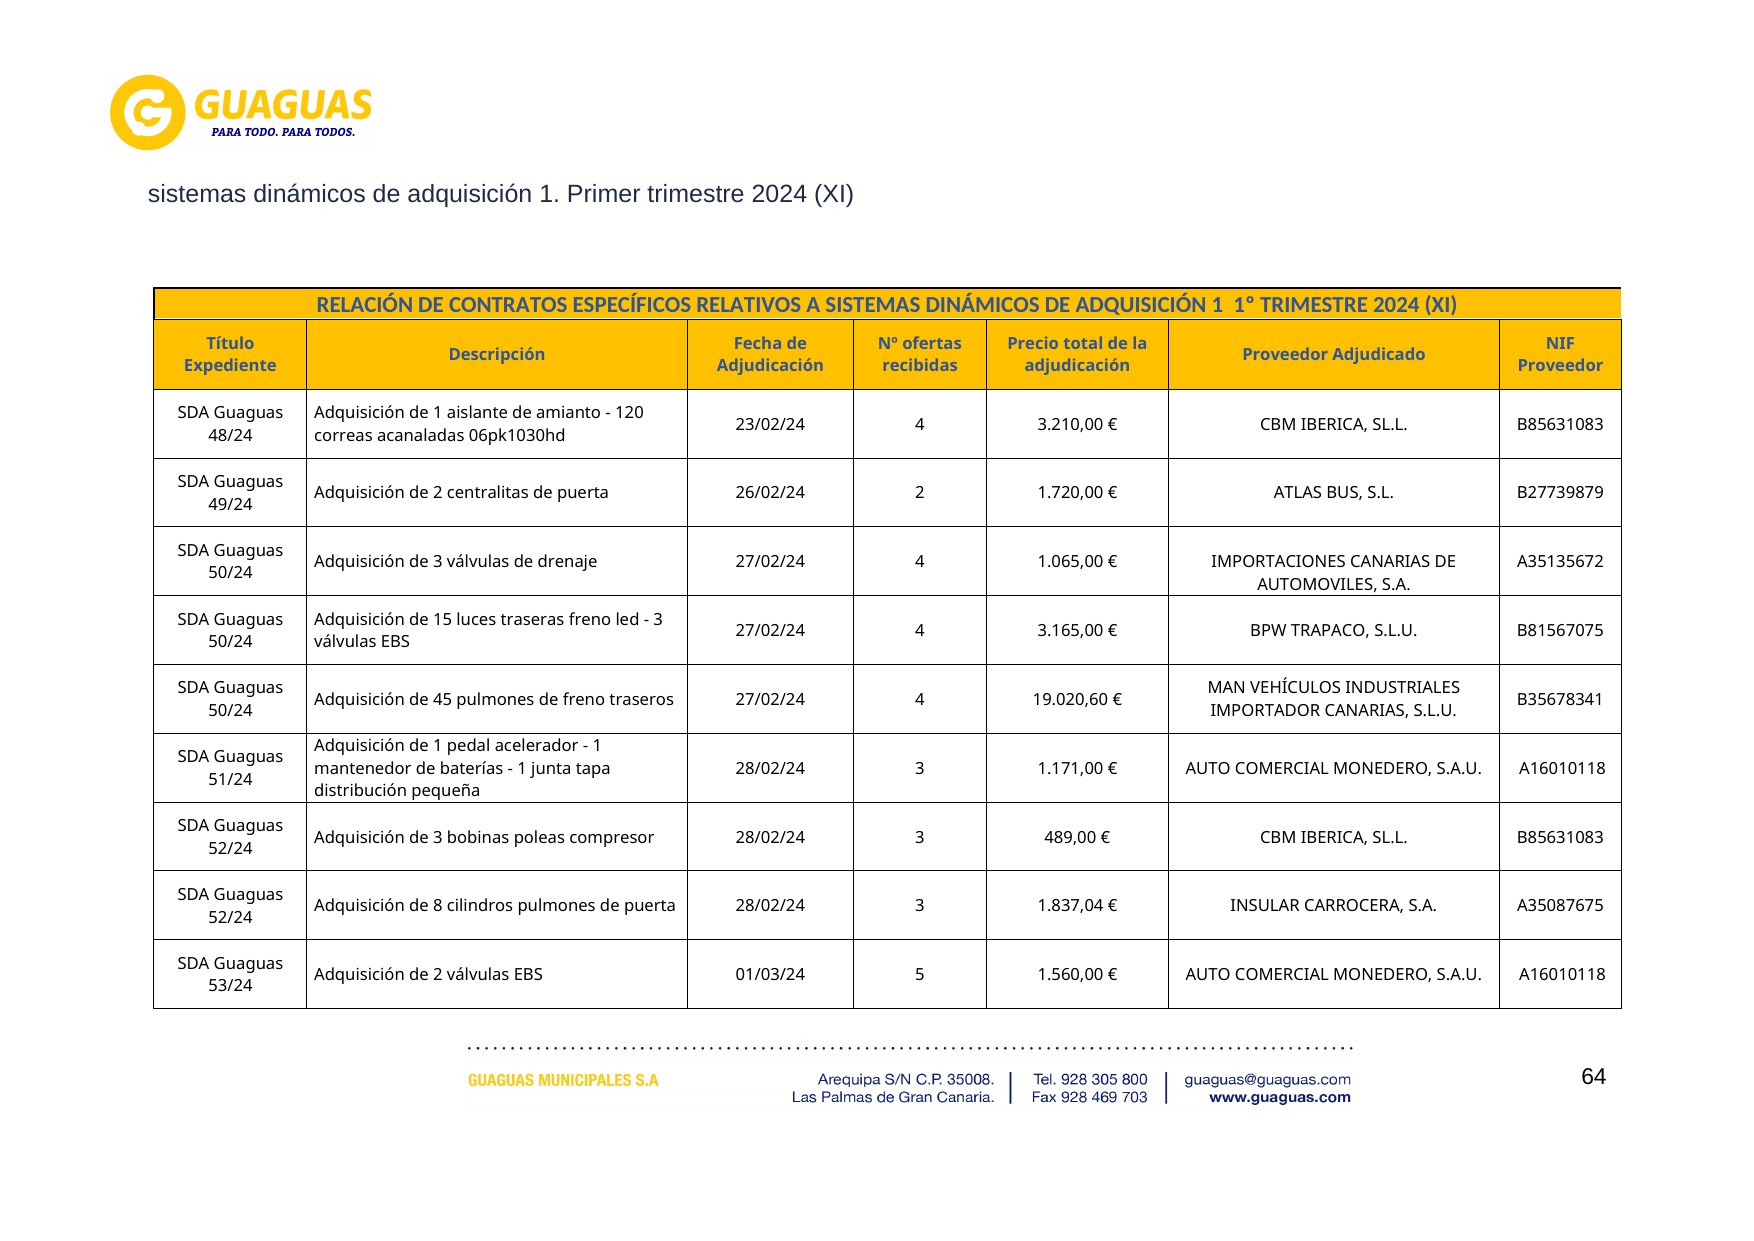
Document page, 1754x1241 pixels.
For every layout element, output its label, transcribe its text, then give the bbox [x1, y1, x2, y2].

table_cell BPW TRAPACO, S.L.U. [1169, 596, 1499, 664]
table_cell 3 [854, 871, 986, 939]
table_header RELACIÓN DE CONTRATOS ESPECÍFICOS RELATIVOS A SISTEMAS DINÁMICOS DE ADQUISICIÓN 1 1º TRIMESTRE 2024 (XI) [155, 289, 1621, 318]
table_cell Adquisición de 45 pulmones de freno traseros [307, 665, 687, 732]
table_cell A16010118 [1500, 940, 1621, 1008]
table_cell SDA Guaguas 53/24 [154, 940, 306, 1008]
table_cell Descripción [307, 320, 687, 389]
table_cell 23/02/24 [688, 390, 853, 457]
table_cell AUTO COMERCIAL MONEDERO, S.A.U. [1169, 734, 1499, 802]
table_cell SDA Guaguas 49/24 [154, 459, 306, 526]
table_cell 19.020,60 € [987, 665, 1168, 732]
table_cell 5 [854, 940, 986, 1008]
table_cell 1.171,00 € [987, 734, 1168, 802]
table_cell Adquisición de 1 aislante de amianto - 120 correas acanaladas 06pk1030hd [307, 390, 687, 457]
table_cell B85631083 [1500, 803, 1621, 870]
table_cell B85631083 [1500, 390, 1621, 457]
table_cell SDA Guaguas 48/24 [154, 390, 306, 457]
table_cell 28/02/24 [688, 734, 853, 802]
table_cell CBM IBERICA, SL.L. [1169, 803, 1499, 870]
table_cell A35087675 [1500, 871, 1621, 939]
picture [107, 73, 374, 152]
table_cell B27739879 [1500, 459, 1621, 526]
table_cell ATLAS BUS, S.L. [1169, 459, 1499, 526]
table_cell 2 [854, 459, 986, 526]
table_cell Adquisición de 3 bobinas poleas compresor [307, 803, 687, 870]
table_cell Proveedor Adjudicado [1169, 320, 1499, 389]
table_cell SDA Guaguas 50/24 [154, 665, 306, 732]
table_cell SDA Guaguas 50/24 [154, 527, 306, 595]
table_cell 1.560,00 € [987, 940, 1168, 1008]
table_cell 28/02/24 [688, 803, 853, 870]
table_cell CBM IBERICA, SL.L. [1169, 390, 1499, 457]
table_cell 3 [854, 803, 986, 870]
table_cell B35678341 [1500, 665, 1621, 732]
table_cell 1.720,00 € [987, 459, 1168, 526]
table_cell AUTO COMERCIAL MONEDERO, S.A.U. [1169, 940, 1499, 1008]
table_cell 4 [854, 596, 986, 664]
table_cell B81567075 [1500, 596, 1621, 664]
table_cell A16010118 [1500, 734, 1621, 802]
table_cell Adquisición de 2 centralitas de puerta [307, 459, 687, 526]
table_cell 3.165,00 € [987, 596, 1168, 664]
table_cell Adquisición de 2 válvulas EBS [307, 940, 687, 1008]
table_cell MAN VEHÍCULOS INDUSTRIALES IMPORTADOR CANARIAS, S.L.U. [1169, 665, 1499, 732]
table_cell Adquisición de 1 pedal acelerador - 1 mantenedor de baterías - 1 junta tapa distribución pequeña [307, 734, 687, 802]
table_cell NIF Proveedor [1500, 320, 1621, 389]
table_cell 27/02/24 [688, 665, 853, 732]
picture [467, 1047, 1353, 1109]
table_cell SDA Guaguas 50/24 [154, 596, 306, 664]
table_cell 1.065,00 € [987, 527, 1168, 595]
table_cell Fecha de Adjudicación [688, 320, 853, 389]
table_cell 26/02/24 [688, 459, 853, 526]
table_cell Título Expediente [154, 320, 306, 389]
table_cell Nº ofertas recibidas [854, 320, 986, 389]
table_cell 489,00 € [987, 803, 1168, 870]
table_cell A35135672 [1500, 527, 1621, 595]
table_cell 3.210,00 € [987, 390, 1168, 457]
table_cell Adquisición de 15 luces traseras freno led - 3 válvulas EBS [307, 596, 687, 664]
table_cell 4 [854, 390, 986, 457]
table_cell 01/03/24 [688, 940, 853, 1008]
table_cell SDA Guaguas 52/24 [154, 871, 306, 939]
text sistemas dinámicos de adquisición 1. Primer trimestre 2024 (XI) [148, 179, 1606, 208]
table_cell Adquisición de 8 cilindros pulmones de puerta [307, 871, 687, 939]
table_cell SDA Guaguas 51/24 [154, 734, 306, 802]
table_cell 4 [854, 527, 986, 595]
table_cell Precio total de la adjudicación [987, 320, 1168, 389]
table_cell 27/02/24 [688, 596, 853, 664]
table_cell INSULAR CARROCERA, S.A. [1169, 871, 1499, 939]
table_cell IMPORTACIONES CANARIAS DE AUTOMOVILES, S.A. [1169, 527, 1499, 595]
table_cell 28/02/24 [688, 871, 853, 939]
table_cell 3 [854, 734, 986, 802]
table_cell 4 [854, 665, 986, 732]
table_cell 1.837,04 € [987, 871, 1168, 939]
table_cell SDA Guaguas 52/24 [154, 803, 306, 870]
table_cell 27/02/24 [688, 527, 853, 595]
table_cell Adquisición de 3 válvulas de drenaje [307, 527, 687, 595]
